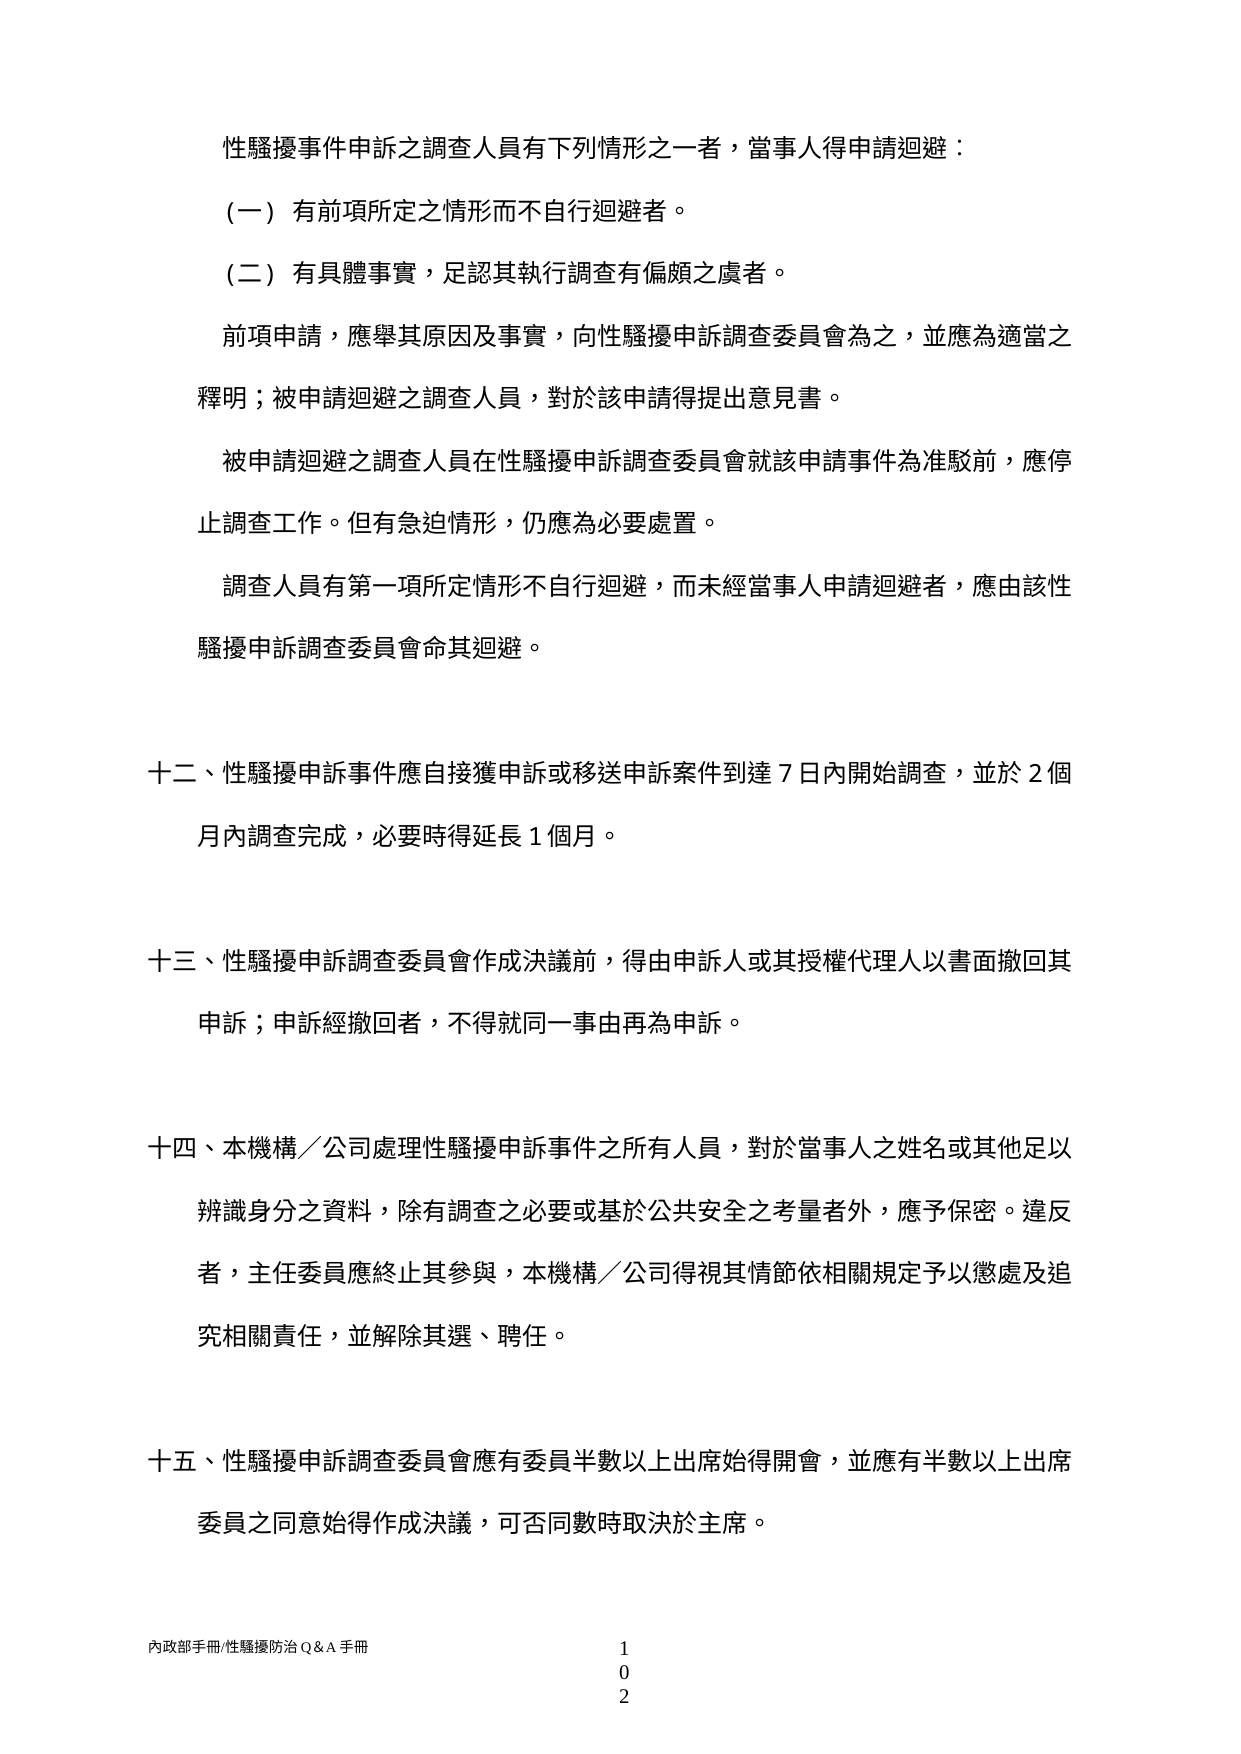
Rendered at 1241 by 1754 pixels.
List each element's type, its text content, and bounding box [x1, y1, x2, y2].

text 十三、性騷擾申訴調查委員會作成決議前，得由申訴人或其授權代理人以書面撤回其申訴；申訴經撤回者，不得就同一事由再為申訴。 [148, 918, 1092, 1043]
text (一) 有前項所定之情形而不自行迴避者。 [148, 168, 1092, 230]
text 十二、性騷擾申訴事件應自接獲申訴或移送申訴案件到達7日內開始調查，並於2個月內調查完成，必要時得延長1個月。 [148, 730, 1092, 855]
text 十四、本機構／公司處理性騷擾申訴事件之所有人員，對於當事人之姓名或其他足以辨識身分之資料，除有調查之必要或基於公共安全之考量者外，應予保密。違反者，主任委員應終止其參與，本機構／公司得視其情節依相關規定予以懲處及追究相關責任，並解除其選、聘任。 [148, 1105, 1092, 1355]
text 性騷擾事件申訴之調查人員有下列情形之一者，當事人得申請迴避︰ [148, 105, 1092, 168]
text 被申請迴避之調查人員在性騷擾申訴調查委員會就該申請事件為准駁前，應停止調查工作。但有急迫情形，仍應為必要處置。 [148, 418, 1092, 543]
text 前項申請，應舉其原因及事實，向性騷擾申訴調查委員會為之，並應為適當之釋明；被申請迴避之調查人員，對於該申請得提出意見書。 [148, 293, 1092, 418]
text 調查人員有第一項所定情形不自行迴避，而未經當事人申請迴避者，應由該性騷擾申訴調查委員會命其迴避。 [148, 543, 1092, 668]
text (二) 有具體事實，足認其執行調查有偏頗之虞者。 [148, 230, 1092, 293]
text 十五、性騷擾申訴調查委員會應有委員半數以上出席始得開會，並應有半數以上出席委員之同意始得作成決議，可否同數時取決於主席。 [148, 1418, 1092, 1543]
